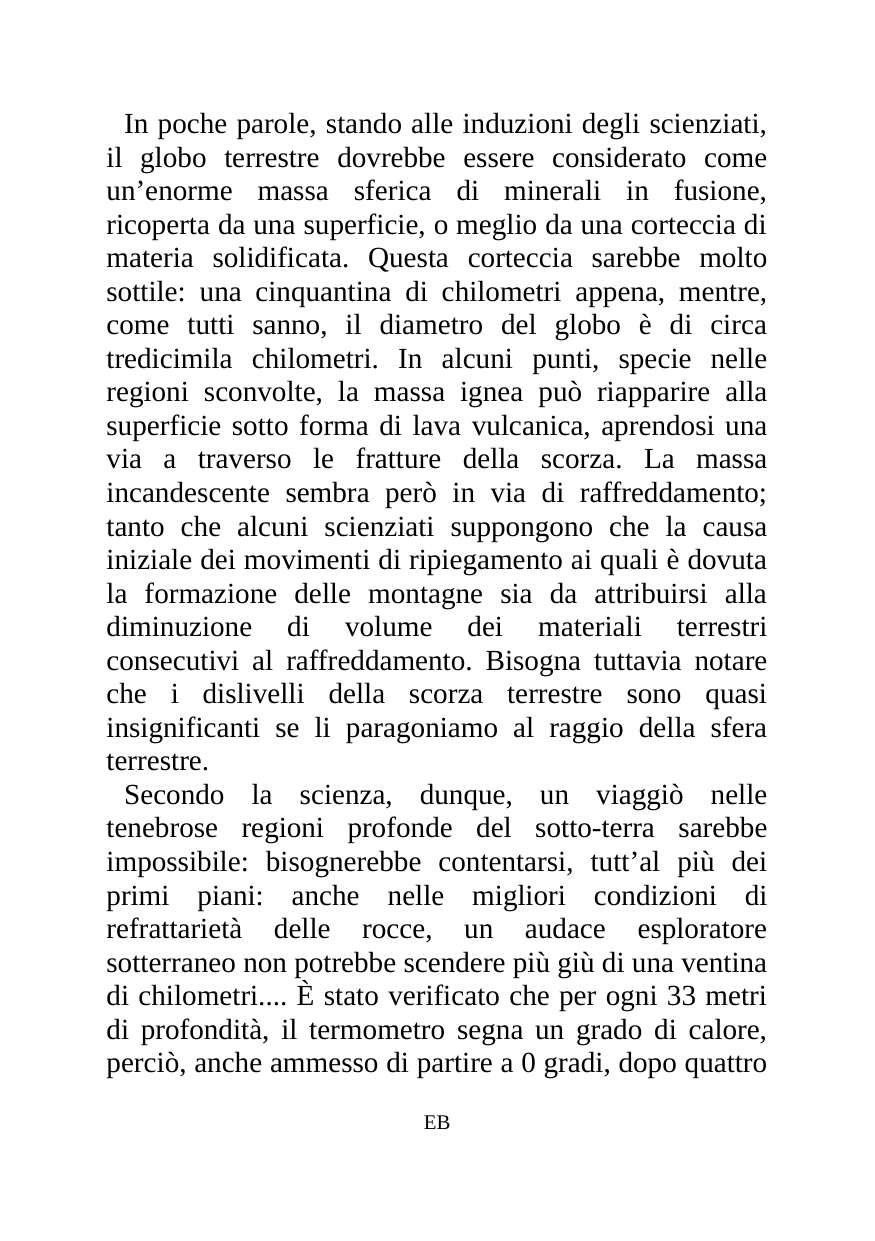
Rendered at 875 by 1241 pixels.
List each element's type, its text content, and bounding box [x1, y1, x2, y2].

text In poche parole, stando alle induzioni degli scienziati, il globo terrestre dovrebbe essere considerato come un’enorme massa sferica di minerali in fusione, ricoperta da una superficie, o meglio da una corteccia di materia solidificata. Questa corteccia sarebbe molto sottile: una cinquantina di chilometri appena, mentre, come tutti sanno, il diametro del globo è di circa tredicimila chilometri. In alcuni punti, specie nelle regioni sconvolte, la massa ignea può riapparire alla superficie sotto forma di lava vulcanica, aprendosi una via a traverso le fratture della scorza. La massa incandescente sembra però in via di raffreddamento; tanto che alcuni scienziati suppongono che la causa iniziale dei movimenti di ripiegamento ai quali è dovuta la formazione delle montagne sia da attribuirsi alla diminuzione di volume dei materiali terrestri consecutivi al raffreddamento. Bisogna tuttavia notare che i dislivelli della scorza terrestre sono quasi insignificanti se li paragoniamo al raggio della sfera terrestre. [106, 106, 768, 777]
text Secondo la scienza, dunque, un viaggiò nelle tenebrose regioni profonde del sotto-terra sarebbe impossibile: bisognerebbe contentarsi, tutt’al più dei primi piani: anche nelle migliori condizioni di refrattarietà delle rocce, un audace esploratore sotterraneo non potrebbe scendere più giù di una ventina di chilometri.... È stato verificato che per ogni 33 metri di profondità, il termometro segna un grado di calore, perciò, anche ammesso di partire a 0 gradi, dopo quattro [106, 777, 768, 1079]
